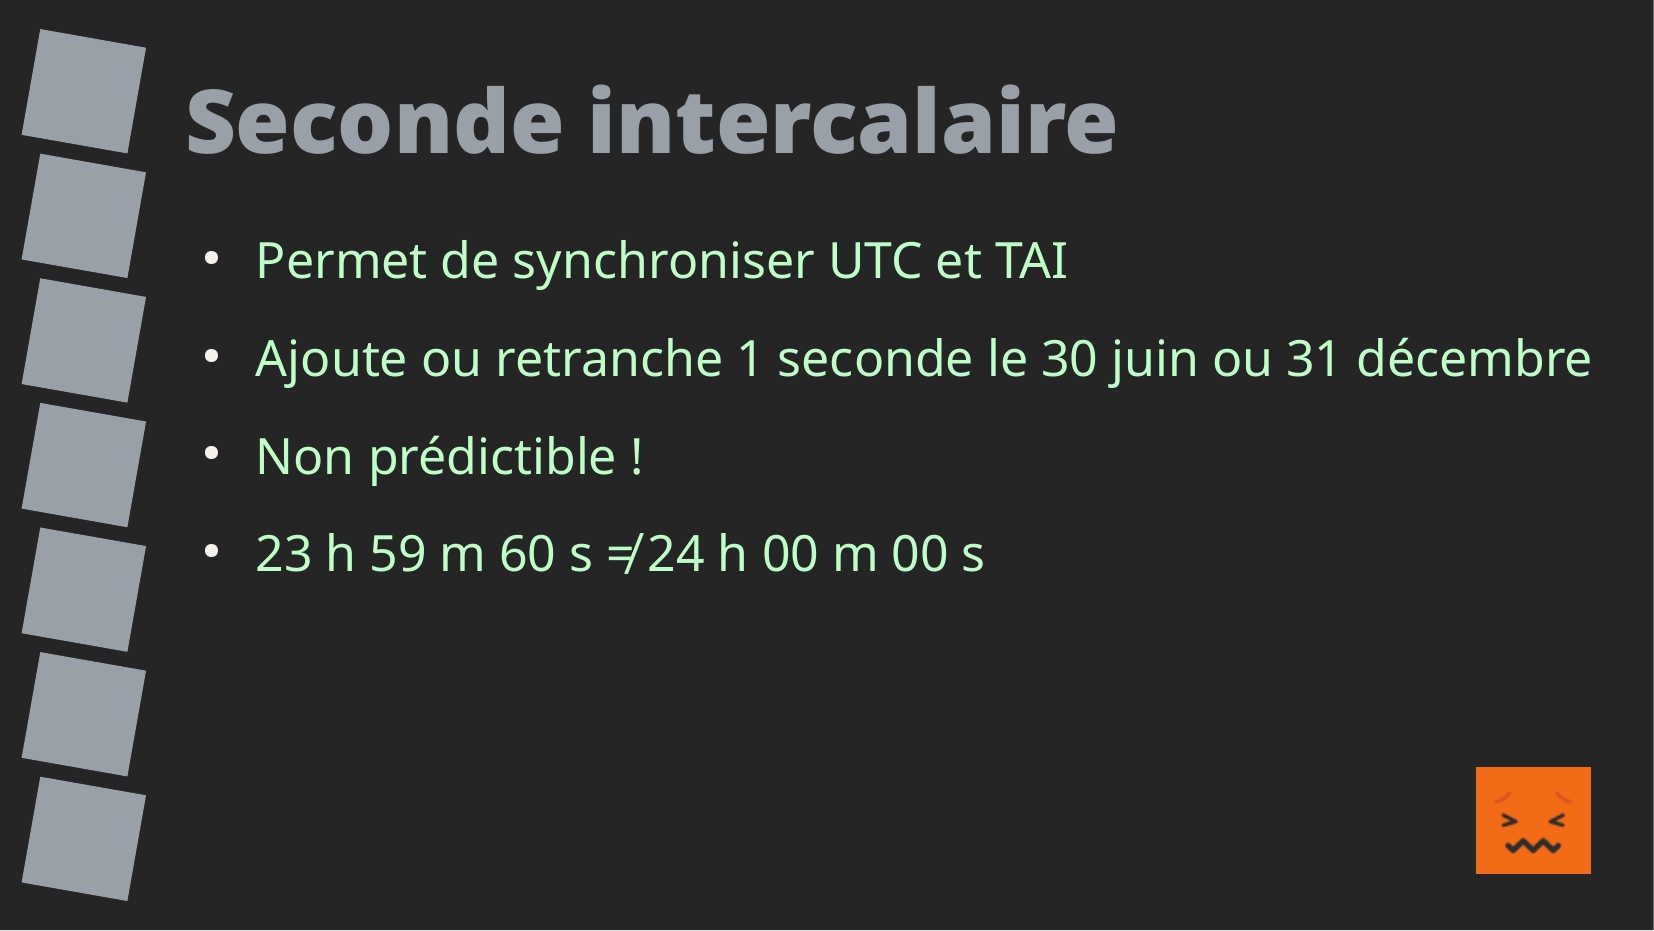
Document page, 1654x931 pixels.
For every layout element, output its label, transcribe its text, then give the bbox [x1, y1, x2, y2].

picture [1476, 767, 1591, 874]
title Seconde intercalaire [184, 59, 1654, 154]
list Permet de synchroniser UTC et TAI Ajoute ou retranche 1 seconde le 30 juin ou 31 décembre Non prédictible ! 23 h 59 m 60 s ≠ 24 h 00 m 00 s [184, 225, 1636, 901]
